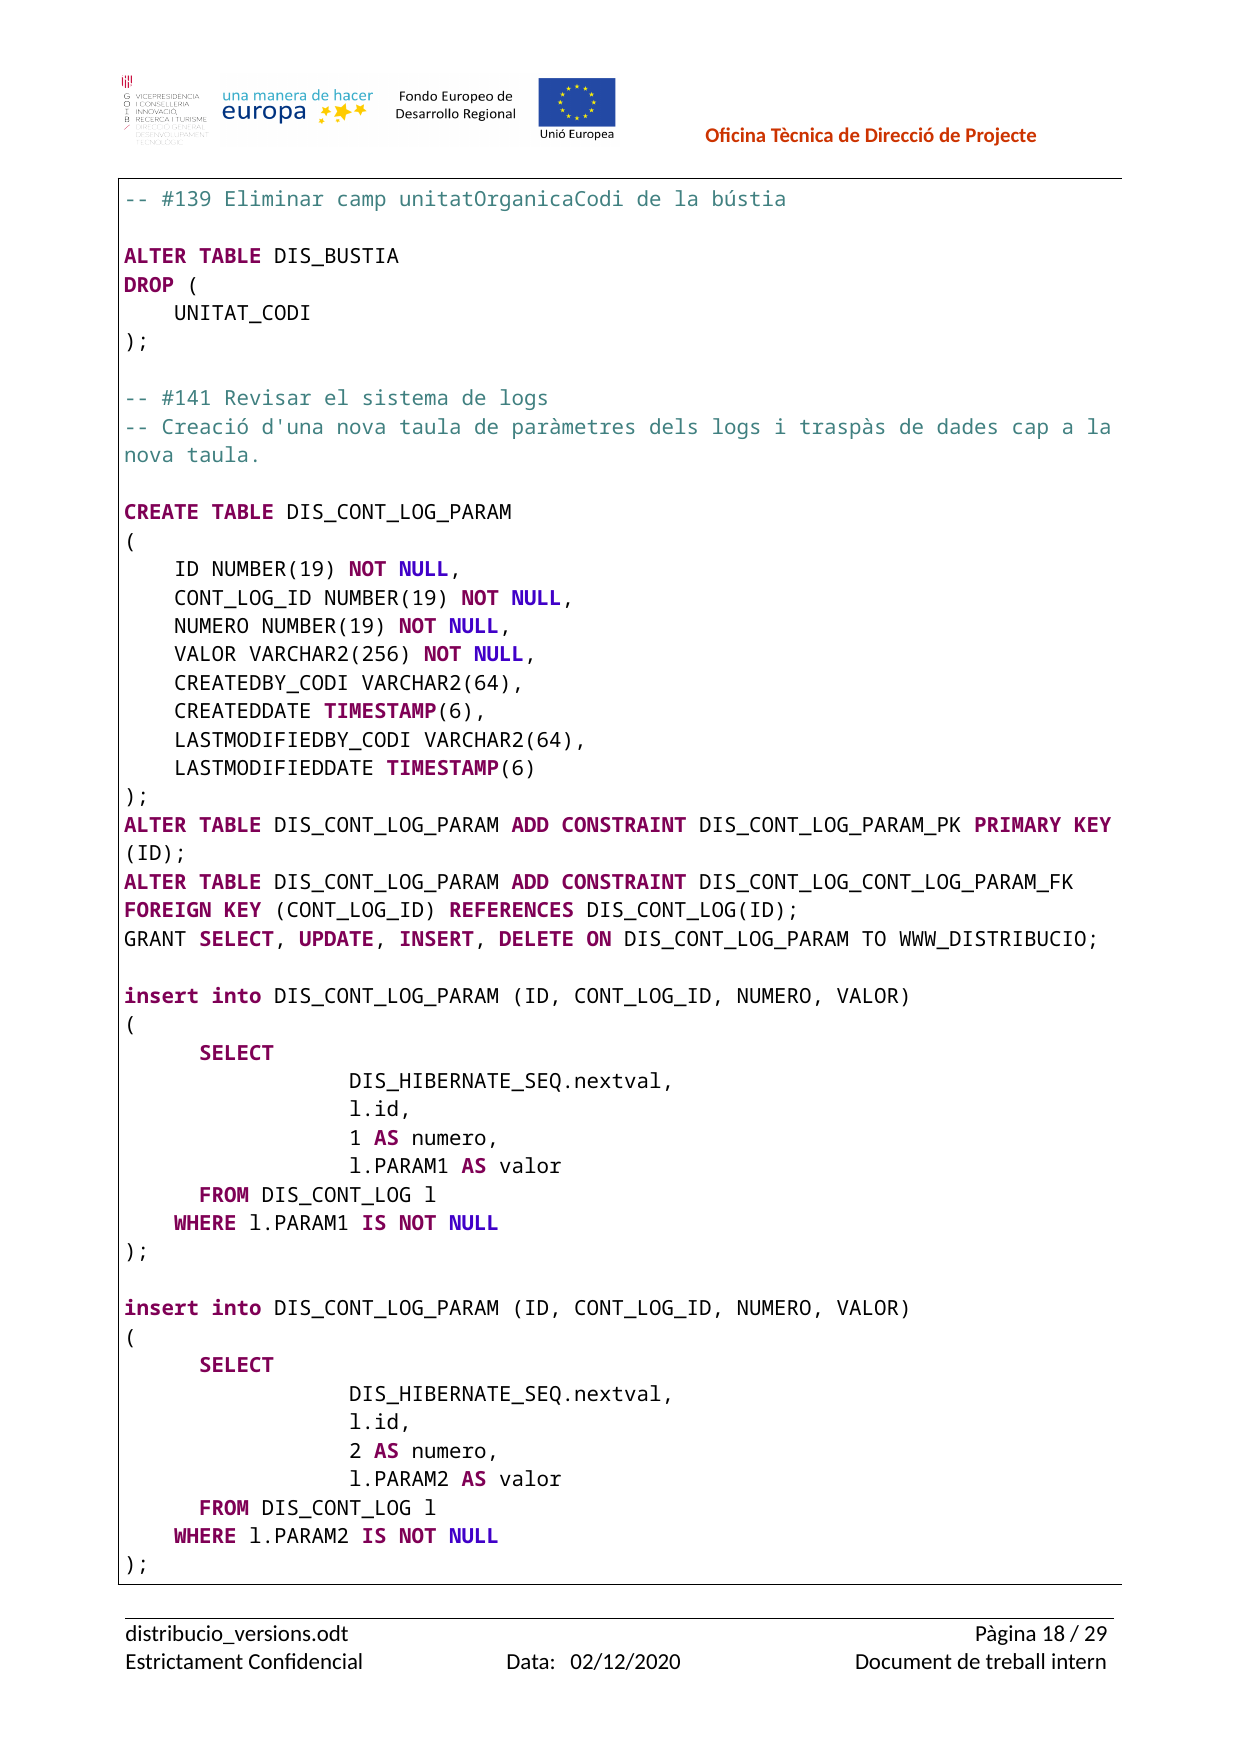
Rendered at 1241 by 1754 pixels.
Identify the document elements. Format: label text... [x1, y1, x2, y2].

table_header -- #139 Eliminar camp unitatOrganicaCodi de la bústia ALTER TABLE DIS_BUSTIA DROP ( UNITAT_CODI ); -- #141 Revisar el sistema de logs -- Creació d'una nova taula de paràmetres dels logs i traspàs de dades cap a la nova taula. CREATE TABLE DIS_CONT_LOG_PARAM ( ID NUMBER(19) NOT NULL, CONT_LOG_ID NUMBER(19) NOT NULL, NUMERO NUMBER(19) NOT NULL, VALOR VARCHAR2(256) NOT NULL, CREATEDBY_CODI VARCHAR2(64), CREATEDDATE TIMESTAMP(6), LASTMODIFIEDBY_CODI VARCHAR2(64), LASTMODIFIEDDATE TIMESTAMP(6) ); ALTER TABLE DIS_CONT_LOG_PARAM ADD CONSTRAINT DIS_CONT_LOG_PARAM_PK PRIMARY KEY (ID); ALTER TABLE DIS_CONT_LOG_PARAM ADD CONSTRAINT DIS_CONT_LOG_CONT_LOG_PARAM_FK FOREIGN KEY (CONT_LOG_ID) REFERENCES DIS_CONT_LOG(ID); GRANT SELECT, UPDATE, INSERT, DELETE ON DIS_CONT_LOG_PARAM TO WWW_DISTRIBUCIO; insert into DIS_CONT_LOG_PARAM (ID, CONT_LOG_ID, NUMERO, VALOR) ( SELECT DIS_HIBERNATE_SEQ.nextval, l.id, 1 AS numero, l.PARAM1 AS valor FROM DIS_CONT_LOG l WHERE l.PARAM1 IS NOT NULL ); insert into DIS_CONT_LOG_PARAM (ID, CONT_LOG_ID, NUMERO, VALOR) ( SELECT DIS_HIBERNATE_SEQ.nextval, l.id, 2 AS numero, l.PARAM2 AS valor FROM DIS_CONT_LOG l WHERE l.PARAM2 IS NOT NULL ); [119, 179, 1122, 1584]
picture [118, 73, 213, 147]
picture [219, 73, 621, 147]
